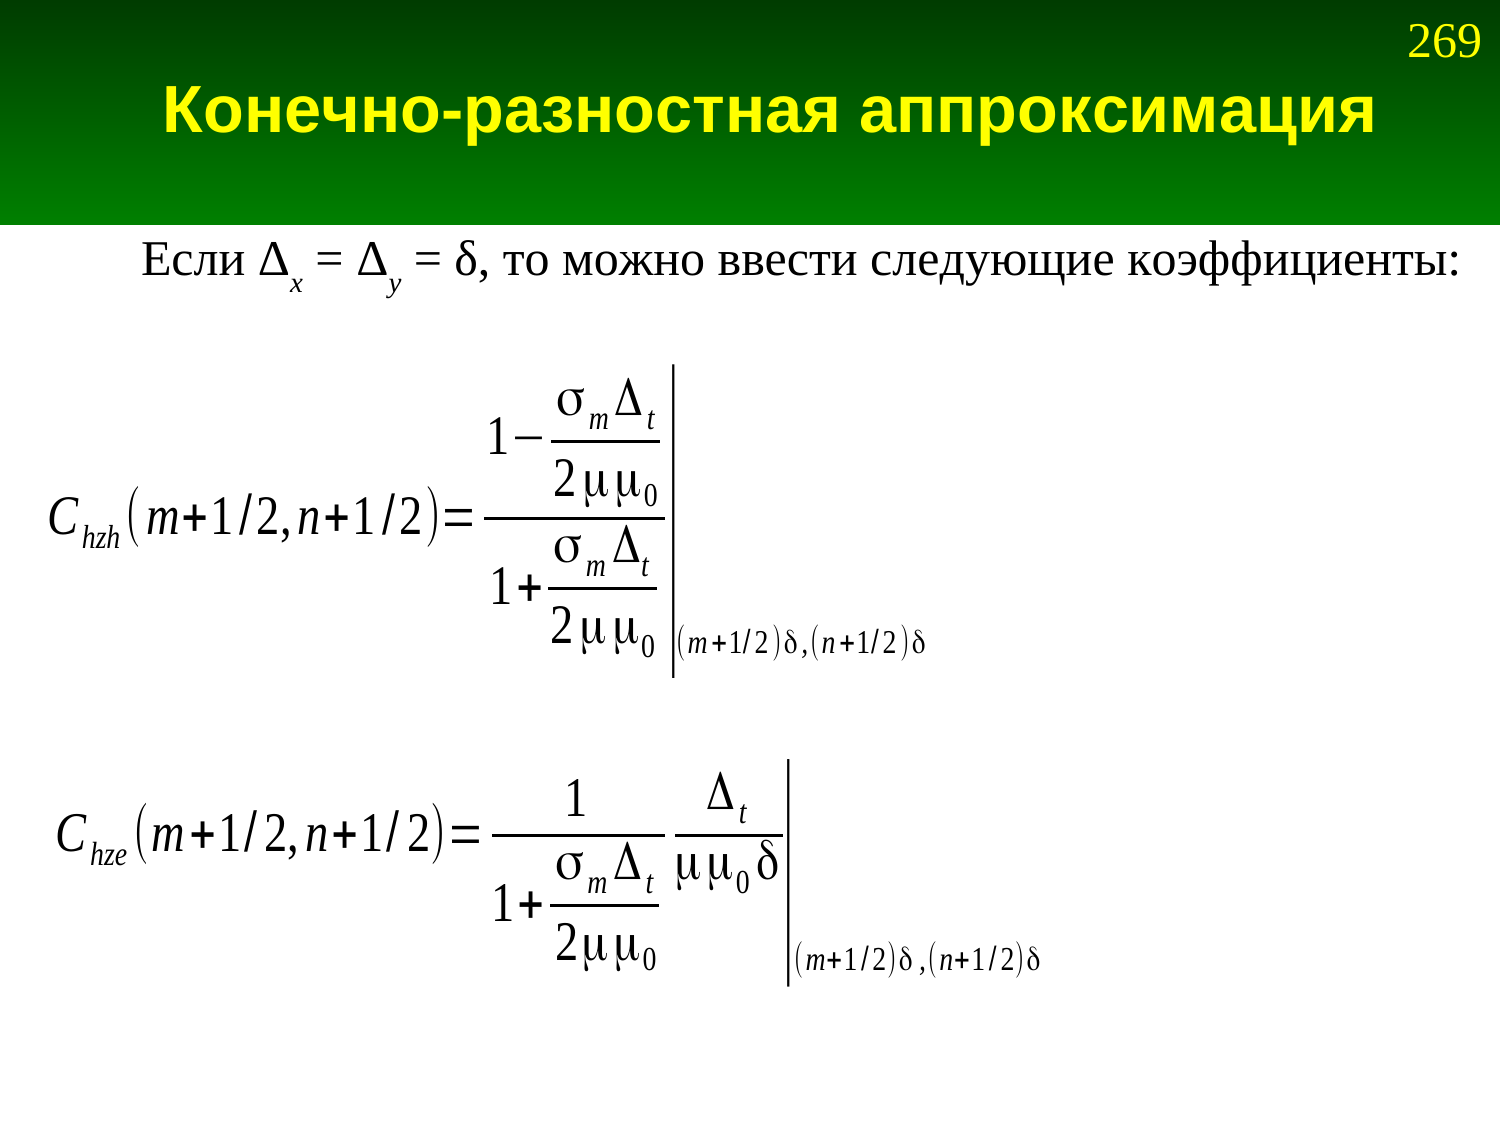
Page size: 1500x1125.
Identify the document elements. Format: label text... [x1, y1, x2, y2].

chart [35, 359, 937, 680]
chart [43, 756, 1053, 991]
text_box Если Δx = Δy = δ, то можно ввести следующие коэффициенты: [126, 218, 1477, 306]
title Конечно-разностная аппроксимация [100, 7, 1441, 204]
